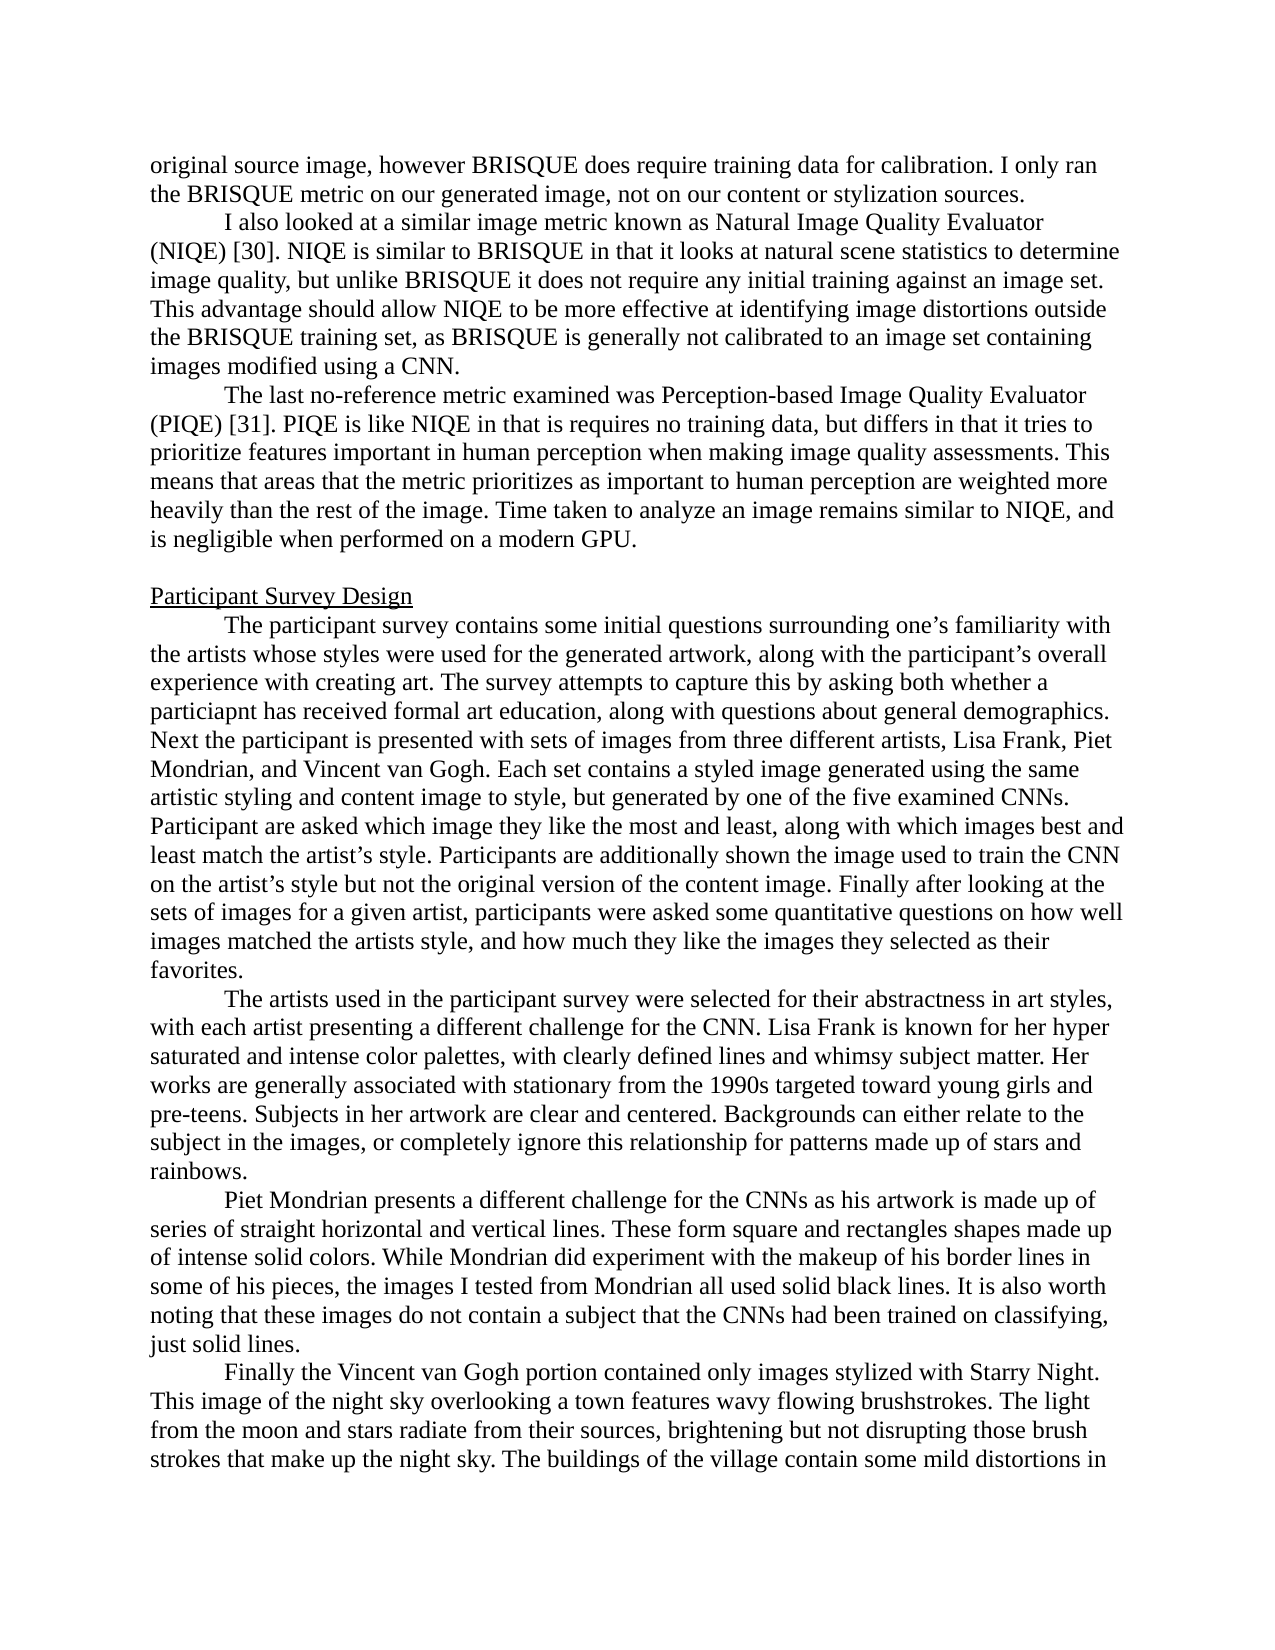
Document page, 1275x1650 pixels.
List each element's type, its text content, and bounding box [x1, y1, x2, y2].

text original source image, however BRISQUE does require training data for calibration. I only ran the BRISQUE metric on our generated image, not on our content or stylization sources. [150, 150, 1125, 207]
text The last no-reference metric examined was Perception-based Image Quality Evaluator (PIQE) [31]. PIQE is like NIQE in that is requires no training data, but differs in that it tries to prioritize features important in human perception when making image quality assessments. This means that areas that the metric prioritizes as important to human perception are weighted more heavily than the rest of the image. Time taken to analyze an image remains similar to NIQE, and is negligible when performed on a modern GPU. [150, 380, 1125, 552]
text Finally the Vincent van Gogh portion contained only images stylized with Starry Night. This image of the night sky overlooking a town features wavy flowing brushstrokes. The light from the moon and stars radiate from their sources, brightening but not disrupting those brush strokes that make up the night sky. The buildings of the village contain some mild distortions in [150, 1357, 1125, 1472]
text The artists used in the participant survey were selected for their abstractness in art styles, with each artist presenting a different challenge for the CNN. Lisa Frank is known for her hyper saturated and intense color palettes, with clearly defined lines and whimsy subject matter. Her works are generally associated with stationary from the 1990s targeted toward young girls and pre-teens. Subjects in her artwork are clear and centered. Backgrounds can either relate to the subject in the images, or completely ignore this relationship for patterns made up of stars and rainbows. [150, 984, 1125, 1185]
text Piet Mondrian presents a different challenge for the CNNs as his artwork is made up of series of straight horizontal and vertical lines. These form square and rectangles shapes made up of intense solid colors. While Mondrian did experiment with the makeup of his border lines in some of his pieces, the images I tested from Mondrian all used solid black lines. It is also worth noting that these images do not contain a subject that the CNNs had been trained on classifying, just solid lines. [150, 1185, 1125, 1357]
text I also looked at a similar image metric known as Natural Image Quality Evaluator (NIQE) [30]. NIQE is similar to BRISQUE in that it looks at natural scene statistics to determine image quality, but unlike BRISQUE it does not require any initial training against an image set. This advantage should allow NIQE to be more effective at identifying image distortions outside the BRISQUE training set, as BRISQUE is generally not calibrated to an image set containing images modified using a CNN. [150, 207, 1125, 380]
text Participant Survey Design [150, 581, 1125, 610]
text The participant survey contains some initial questions surrounding one’s familiarity with the artists whose styles were used for the generated artwork, along with the participant’s overall experience with creating art. The survey attempts to capture this by asking both whether a particiapnt has received formal art education, along with questions about general demographics. Next the participant is presented with sets of images from three different artists, Lisa Frank, Piet Mondrian, and Vincent van Gogh. Each set contains a styled image generated using the same artistic styling and content image to style, but generated by one of the five examined CNNs. Participant are asked which image they like the most and least, along with which images best and least match the artist’s style. Participants are additionally shown the image used to train the CNN on the artist’s style but not the original version of the content image. Finally after looking at the sets of images for a given artist, participants were asked some quantitative questions on how well images matched the artists style, and how much they like the images they selected as their favorites. [150, 610, 1125, 984]
